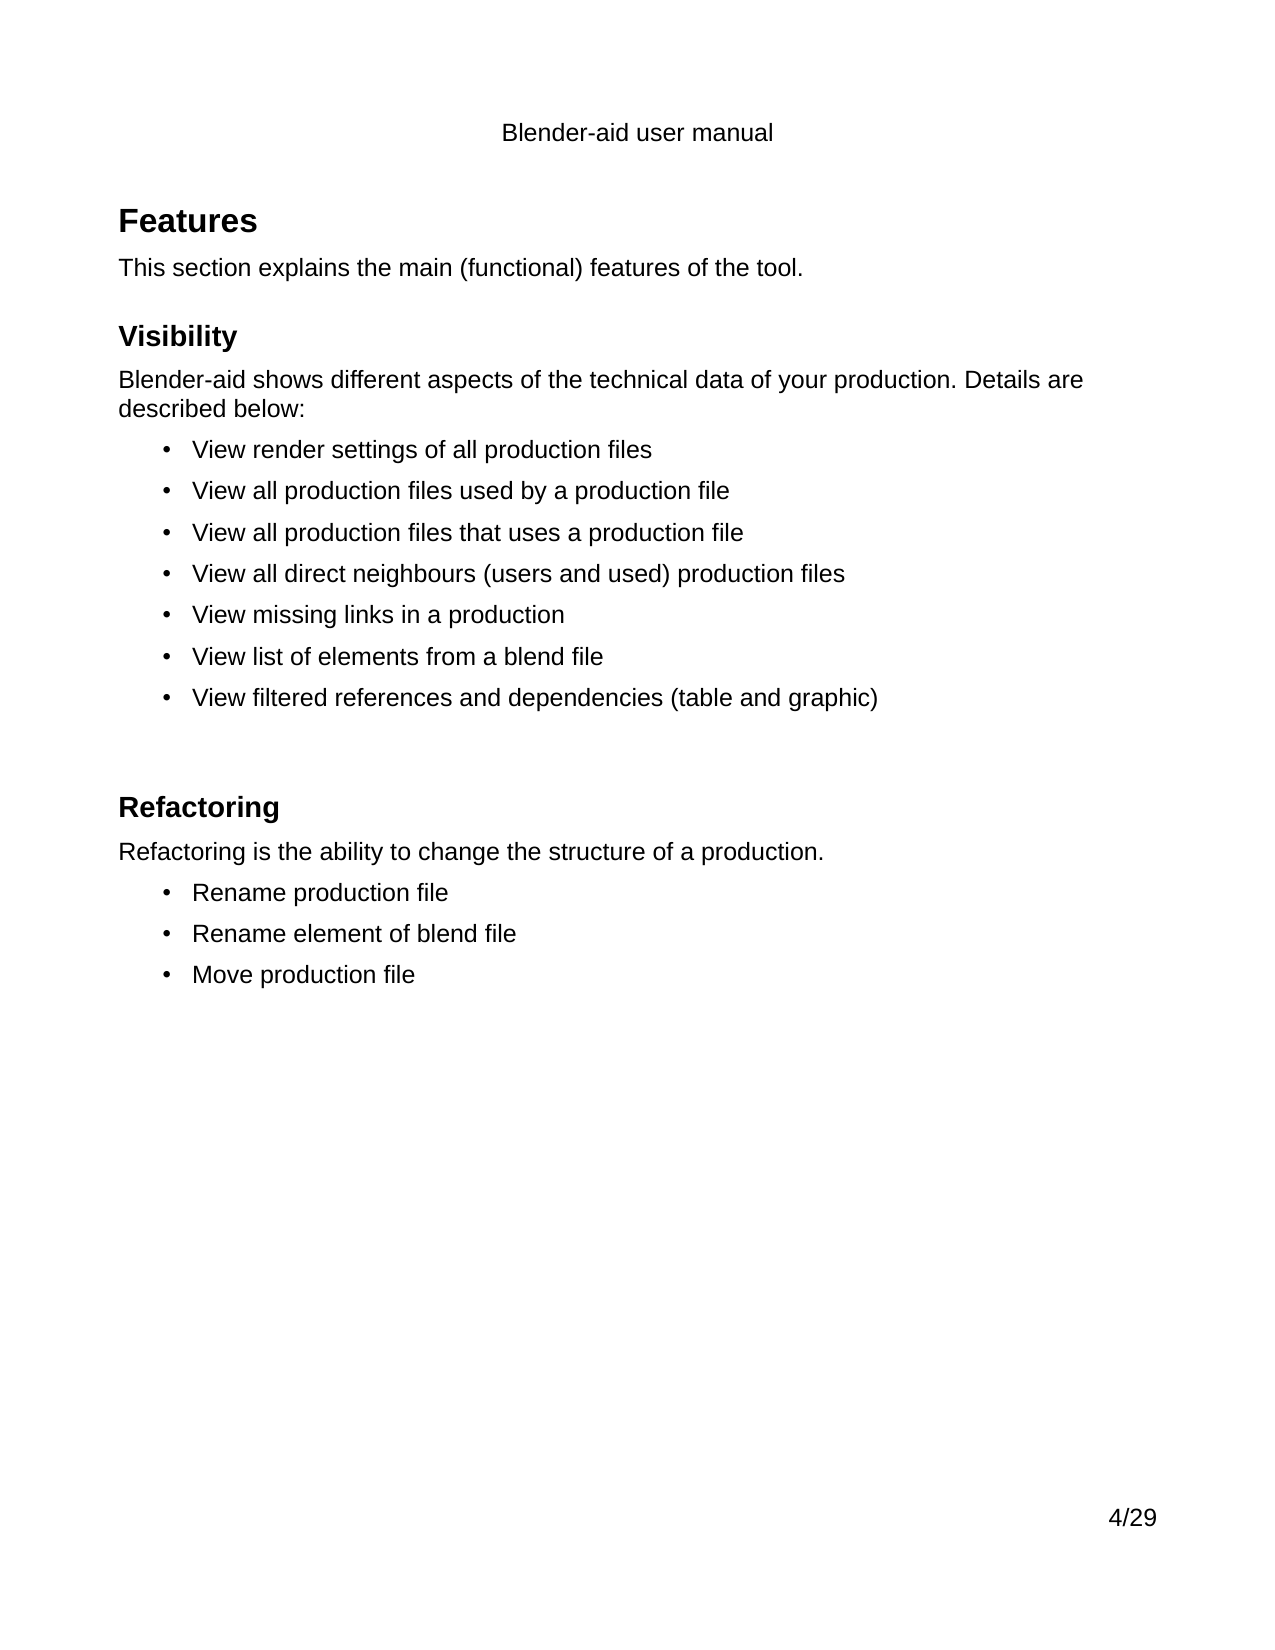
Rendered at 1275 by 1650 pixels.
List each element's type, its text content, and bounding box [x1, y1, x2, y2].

list View list of elements from a blend file [162, 642, 1157, 670]
list Rename element of blend file [162, 919, 1157, 948]
list Move production file [162, 961, 1157, 989]
text Blender-aid shows different aspects of the technical data of your production. Details are described below: [118, 365, 1157, 422]
subtitle Features [118, 201, 1157, 240]
list View render settings of all production files [162, 435, 1157, 464]
subtitle Refactoring [118, 791, 1157, 824]
list View filtered references and dependencies (table and graphic) [162, 683, 1157, 712]
subtitle Visibility [118, 319, 1157, 352]
text Refactoring is the ability to change the structure of a production. [118, 837, 1157, 865]
list View missing links in a production [162, 600, 1157, 629]
list Rename production file [162, 878, 1157, 907]
list View all production files used by a production file [162, 476, 1157, 505]
list View all production files that uses a production file [162, 517, 1157, 546]
list View all direct neighbours (users and used) production files [162, 559, 1157, 588]
text This section explains the main (functional) features of the tool. [118, 252, 1157, 281]
